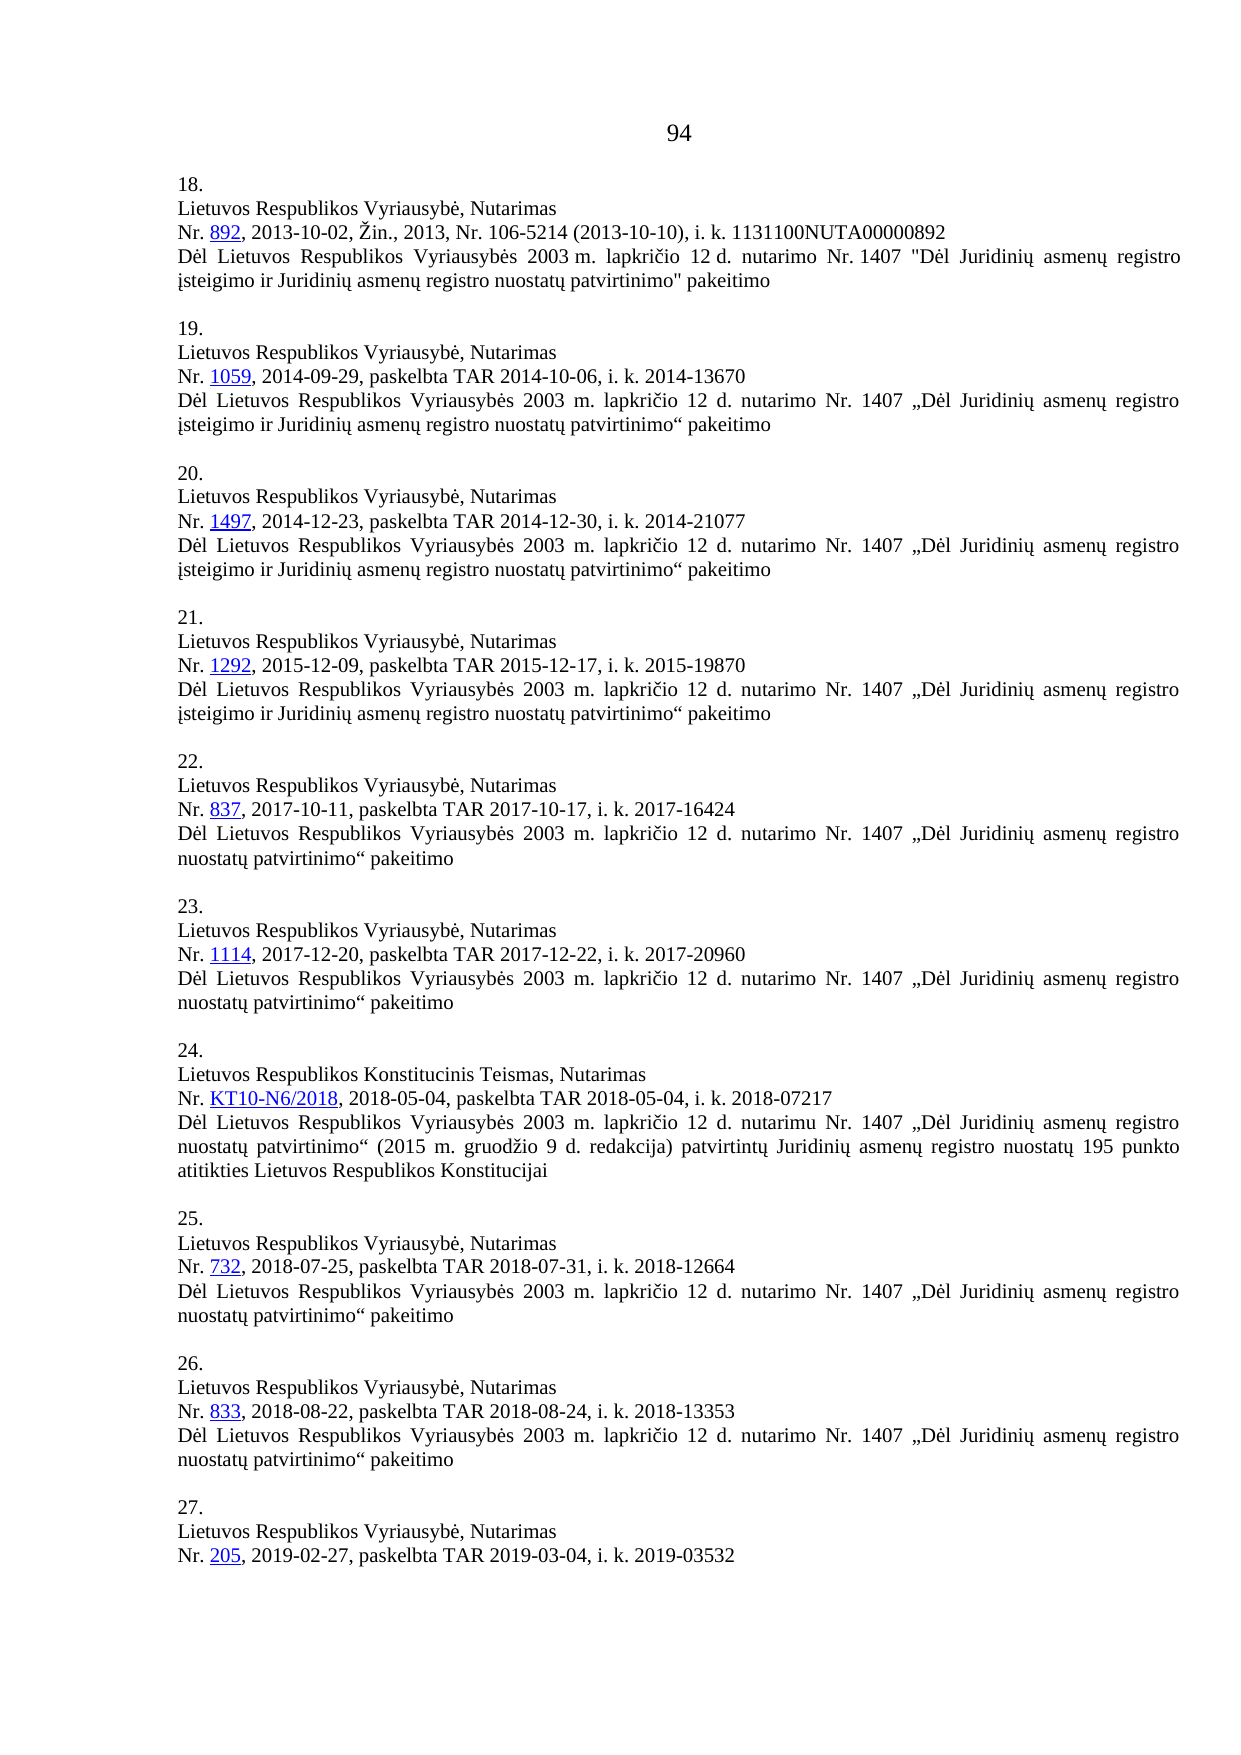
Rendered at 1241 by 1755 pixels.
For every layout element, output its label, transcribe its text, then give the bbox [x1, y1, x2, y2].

text Lietuvos Respublikos Vyriausybė, Nutarimas [177, 773, 1181, 797]
text Nr. 833, 2018-08-22, paskelbta TAR 2018-08-24, i. k. 2018-13353 [177, 1399, 1181, 1423]
text Nr. 205, 2019-02-27, paskelbta TAR 2019-03-04, i. k. 2019-03532 [177, 1543, 1181, 1567]
text Dėl Lietuvos Respublikos Vyriausybės 2003 m. lapkričio 12 d. nutarimo Nr. 1407 „Dėl Juridinių asmenų registro nuostatų patvirtinimo“ pakeitimo [177, 966, 1181, 1014]
text Dėl Lietuvos Respublikos Vyriausybės 2003 m. lapkričio 12 d. nutarimo Nr. 1407 „Dėl Juridinių asmenų registro nuostatų patvirtinimo“ pakeitimo [177, 1423, 1181, 1471]
text 22. [177, 749, 1181, 773]
text Lietuvos Respublikos Vyriausybė, Nutarimas [177, 1375, 1181, 1399]
text Dėl Lietuvos Respublikos Vyriausybės 2003 m. lapkričio 12 d. nutarimo Nr. 1407 „Dėl Juridinių asmenų registro įsteigimo ir Juridinių asmenų registro nuostatų patvirtinimo“ pakeitimo [177, 388, 1181, 436]
text Nr. 1292, 2015-12-09, paskelbta TAR 2015-12-17, i. k. 2015-19870 [177, 653, 1181, 677]
text Nr. 732, 2018-07-25, paskelbta TAR 2018-07-31, i. k. 2018-12664 [177, 1254, 1181, 1278]
text Dėl Lietuvos Respublikos Vyriausybės 2003 m. lapkričio 12 d. nutarimo Nr. 1407 "Dėl Juridinių asmenų registro įsteigimo ir Juridinių asmenų registro nuostatų patvirtinimo" pakeitimo [177, 244, 1181, 292]
text 23. [177, 893, 1181, 918]
text Lietuvos Respublikos Vyriausybė, Nutarimas [177, 918, 1181, 942]
text 19. [177, 316, 1181, 340]
text Lietuvos Respublikos Vyriausybė, Nutarimas [177, 629, 1181, 653]
text Dėl Lietuvos Respublikos Vyriausybės 2003 m. lapkričio 12 d. nutarimu Nr. 1407 „Dėl Juridinių asmenų registro nuostatų patvirtinimo“ (2015 m. gruodžio 9 d. redakcija) patvirtintų Juridinių asmenų registro nuostatų 195 punkto atitikties Lietuvos Respublikos Konstitucijai [177, 1110, 1181, 1182]
text Nr. 1497, 2014-12-23, paskelbta TAR 2014-12-30, i. k. 2014-21077 [177, 508, 1181, 533]
text Dėl Lietuvos Respublikos Vyriausybės 2003 m. lapkričio 12 d. nutarimo Nr. 1407 „Dėl Juridinių asmenų registro įsteigimo ir Juridinių asmenų registro nuostatų patvirtinimo“ pakeitimo [177, 677, 1181, 725]
text Dėl Lietuvos Respublikos Vyriausybės 2003 m. lapkričio 12 d. nutarimo Nr. 1407 „Dėl Juridinių asmenų registro nuostatų patvirtinimo“ pakeitimo [177, 1278, 1181, 1327]
text Lietuvos Respublikos Vyriausybė, Nutarimas [177, 1519, 1181, 1543]
text Nr. KT10-N6/2018, 2018-05-04, paskelbta TAR 2018-05-04, i. k. 2018-07217 [177, 1086, 1181, 1110]
text 26. [177, 1351, 1181, 1375]
text Nr. 892, 2013-10-02, Žin., 2013, Nr. 106-5214 (2013-10-10), i. k. 1131100NUTA00000892 [177, 220, 1181, 244]
text 25. [177, 1206, 1181, 1230]
text Dėl Lietuvos Respublikos Vyriausybės 2003 m. lapkričio 12 d. nutarimo Nr. 1407 „Dėl Juridinių asmenų registro įsteigimo ir Juridinių asmenų registro nuostatų patvirtinimo“ pakeitimo [177, 533, 1181, 581]
text Lietuvos Respublikos Vyriausybė, Nutarimas [177, 1230, 1181, 1254]
text Lietuvos Respublikos Vyriausybė, Nutarimas [177, 196, 1181, 220]
text 20. [177, 460, 1181, 484]
text Lietuvos Respublikos Konstitucinis Teismas, Nutarimas [177, 1062, 1181, 1086]
text Lietuvos Respublikos Vyriausybė, Nutarimas [177, 484, 1181, 508]
text Lietuvos Respublikos Vyriausybė, Nutarimas [177, 340, 1181, 364]
text 24. [177, 1038, 1181, 1062]
text 21. [177, 605, 1181, 629]
text Nr. 1114, 2017-12-20, paskelbta TAR 2017-12-22, i. k. 2017-20960 [177, 942, 1181, 966]
text Dėl Lietuvos Respublikos Vyriausybės 2003 m. lapkričio 12 d. nutarimo Nr. 1407 „Dėl Juridinių asmenų registro nuostatų patvirtinimo“ pakeitimo [177, 821, 1181, 869]
text 27. [177, 1495, 1181, 1519]
text Nr. 1059, 2014-09-29, paskelbta TAR 2014-10-06, i. k. 2014-13670 [177, 364, 1181, 388]
text Nr. 837, 2017-10-11, paskelbta TAR 2017-10-17, i. k. 2017-16424 [177, 797, 1181, 821]
text 18. [177, 172, 1181, 196]
